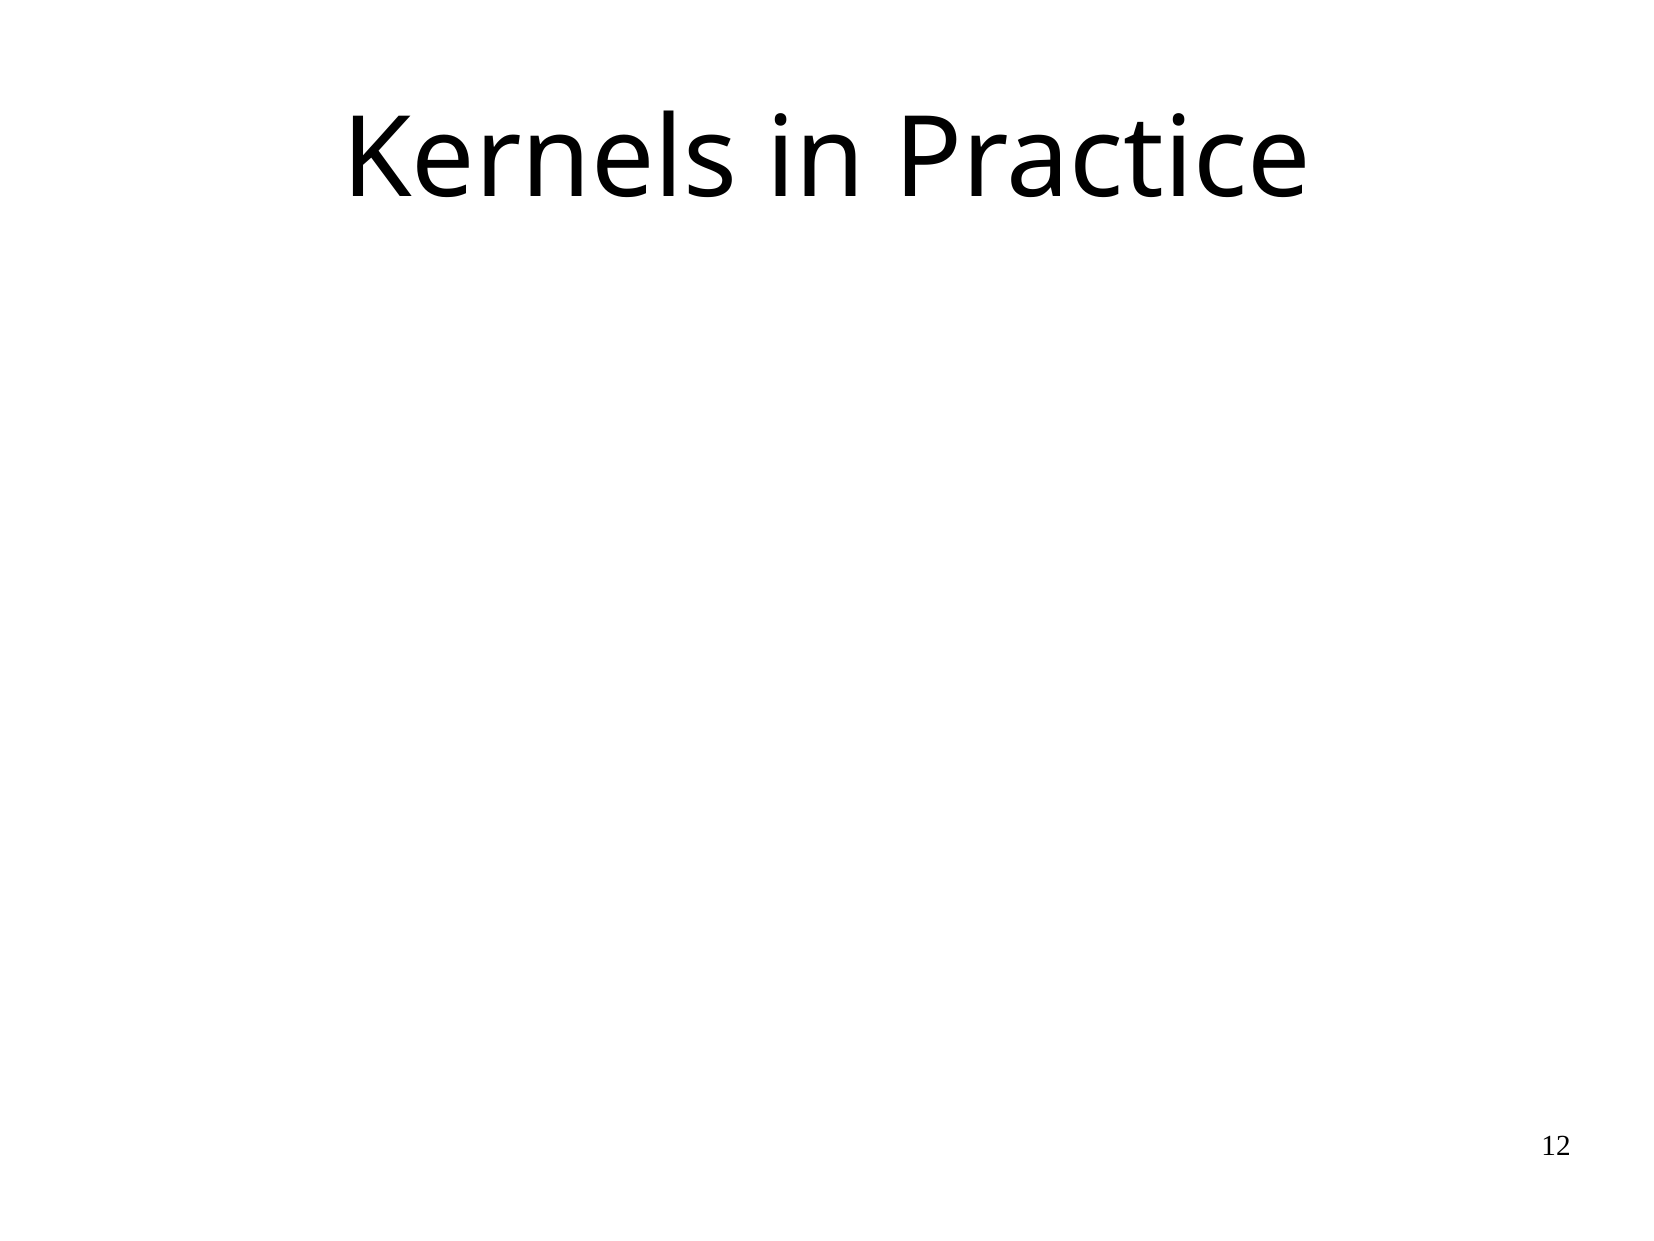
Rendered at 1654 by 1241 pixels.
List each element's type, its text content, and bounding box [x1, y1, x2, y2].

title Kernels in Practice [82, 49, 1571, 257]
